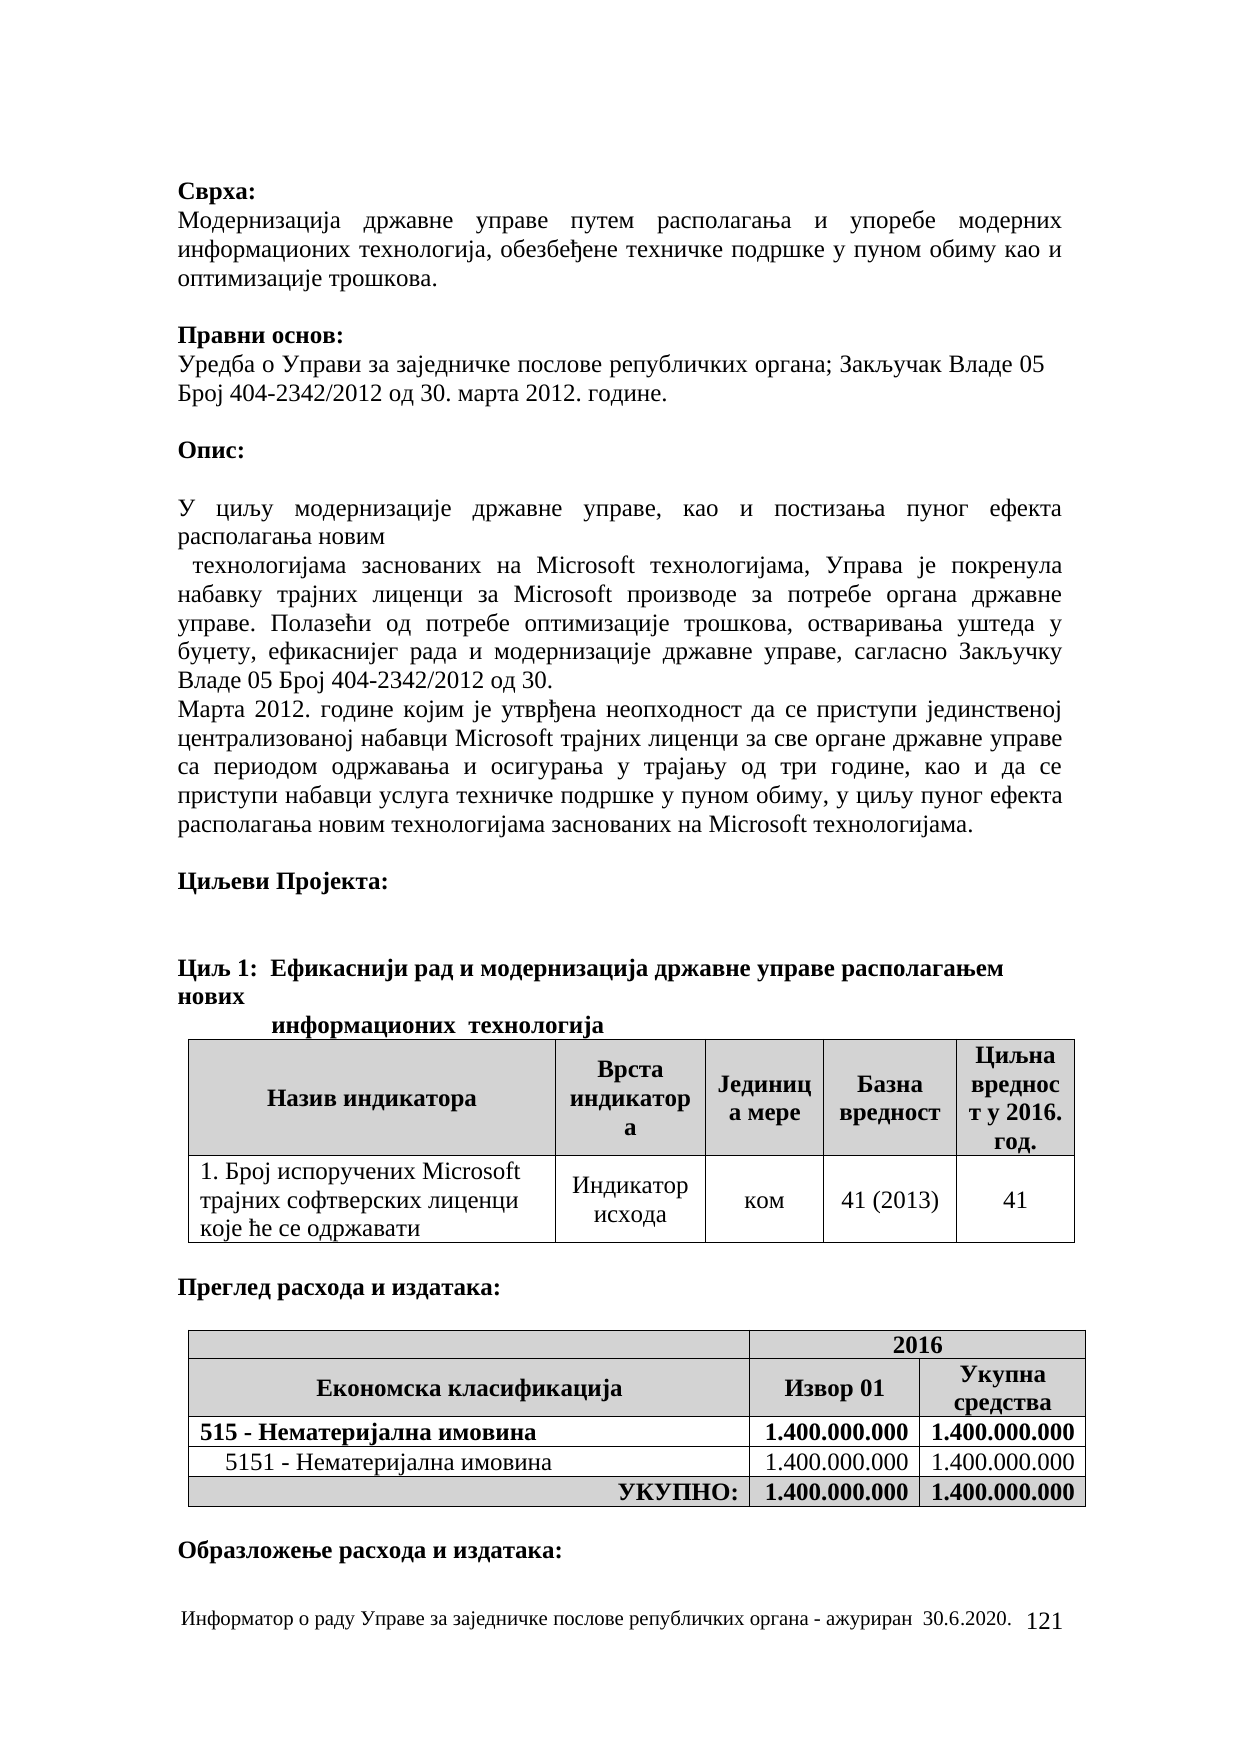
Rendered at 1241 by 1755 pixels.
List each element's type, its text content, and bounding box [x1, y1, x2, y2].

text Циљеви Пројекта: [177, 866, 1063, 895]
text Уредба о Управи за заједничке послове републичких органа; Закључак Владе 05 Број 404-2342/2012 од 30. марта 2012. године. [177, 349, 1046, 406]
table_cell Извор 01 [750, 1359, 919, 1416]
table_header Врста индикатора [556, 1040, 705, 1155]
text Опис: [177, 435, 1063, 493]
text Циљ 1: Ефикаснији рад и модернизација државне управе располагањем нових [177, 924, 1063, 1010]
text У циљу модернизације државне управе, као и постизања пуног ефекта располагања новим [177, 493, 1063, 550]
text Марта 2012. године којим је утврђена неопходност да се приступи јединственој централизованој набавци Microsoft трајних лиценци за све органе државне управе са периодом одржавања и осигурања у трајању од три године, као и да се приступи набавци услуга техничке подршке у пуном обиму, у циљу пуног ефекта располагања новим технологијама заснованих на Microsoft технологијама. [177, 694, 1063, 838]
table_header Јединица мере [706, 1040, 823, 1155]
table_cell 1.400.000.000 [920, 1447, 1085, 1476]
text Правни основ: [177, 291, 1063, 349]
table_cell 41 [957, 1156, 1074, 1242]
text Сврха: Модернизација државне управе путем располагања и упоребе модерних информационих технологија, обезбеђене техничке подршке у пуном обиму као и оптимизације трошкова. [177, 148, 1063, 291]
table_cell 1.400.000.000 [750, 1477, 919, 1506]
table_cell Индикатор исхода [556, 1156, 705, 1242]
table_cell 5151 - Нематеријална имовина [189, 1447, 749, 1476]
text Образложење расхода и издатака: [177, 1535, 1063, 1564]
table_cell 41 (2013) [824, 1156, 956, 1242]
table_cell 1. Број испоручених Microsoft трајних софтверских лиценци које ће се одржавати [189, 1156, 555, 1242]
text технологијама заснованих на Microsoft технологијама, Управа је покренула набавку трајних лиценци за Microsoft производе за потребе органа државне управе. Полазећи од потребе оптимизације трошкова, остваривања уштеда у буџету, ефикаснијег рада и модернизације државне управе, сагласно Закључку Владе 05 Број 404-2342/2012 од 30. [177, 550, 1063, 694]
table_cell 515 - Нематеријална имовина [189, 1417, 749, 1446]
table_cell 1.400.000.000 [750, 1447, 919, 1476]
table_cell 1.400.000.000 [920, 1417, 1085, 1446]
table_cell 1.400.000.000 [920, 1477, 1085, 1506]
table_header Циљна вредност у 2016. год. [957, 1040, 1074, 1155]
table_cell УКУПНО: [189, 1477, 749, 1506]
table_header Назив индикатора [189, 1040, 555, 1155]
text Преглед расхода и издатака: [177, 1272, 1063, 1301]
table_cell Укупна средства [920, 1359, 1085, 1416]
text информационих технологија [177, 1010, 1063, 1039]
table_header Базна вредност [824, 1040, 956, 1155]
table_header 2016 [750, 1331, 1085, 1358]
table_header [189, 1331, 749, 1358]
table_cell Економска класификација [189, 1359, 749, 1416]
table_cell 1.400.000.000 [750, 1417, 919, 1446]
table_cell ком [706, 1156, 823, 1242]
